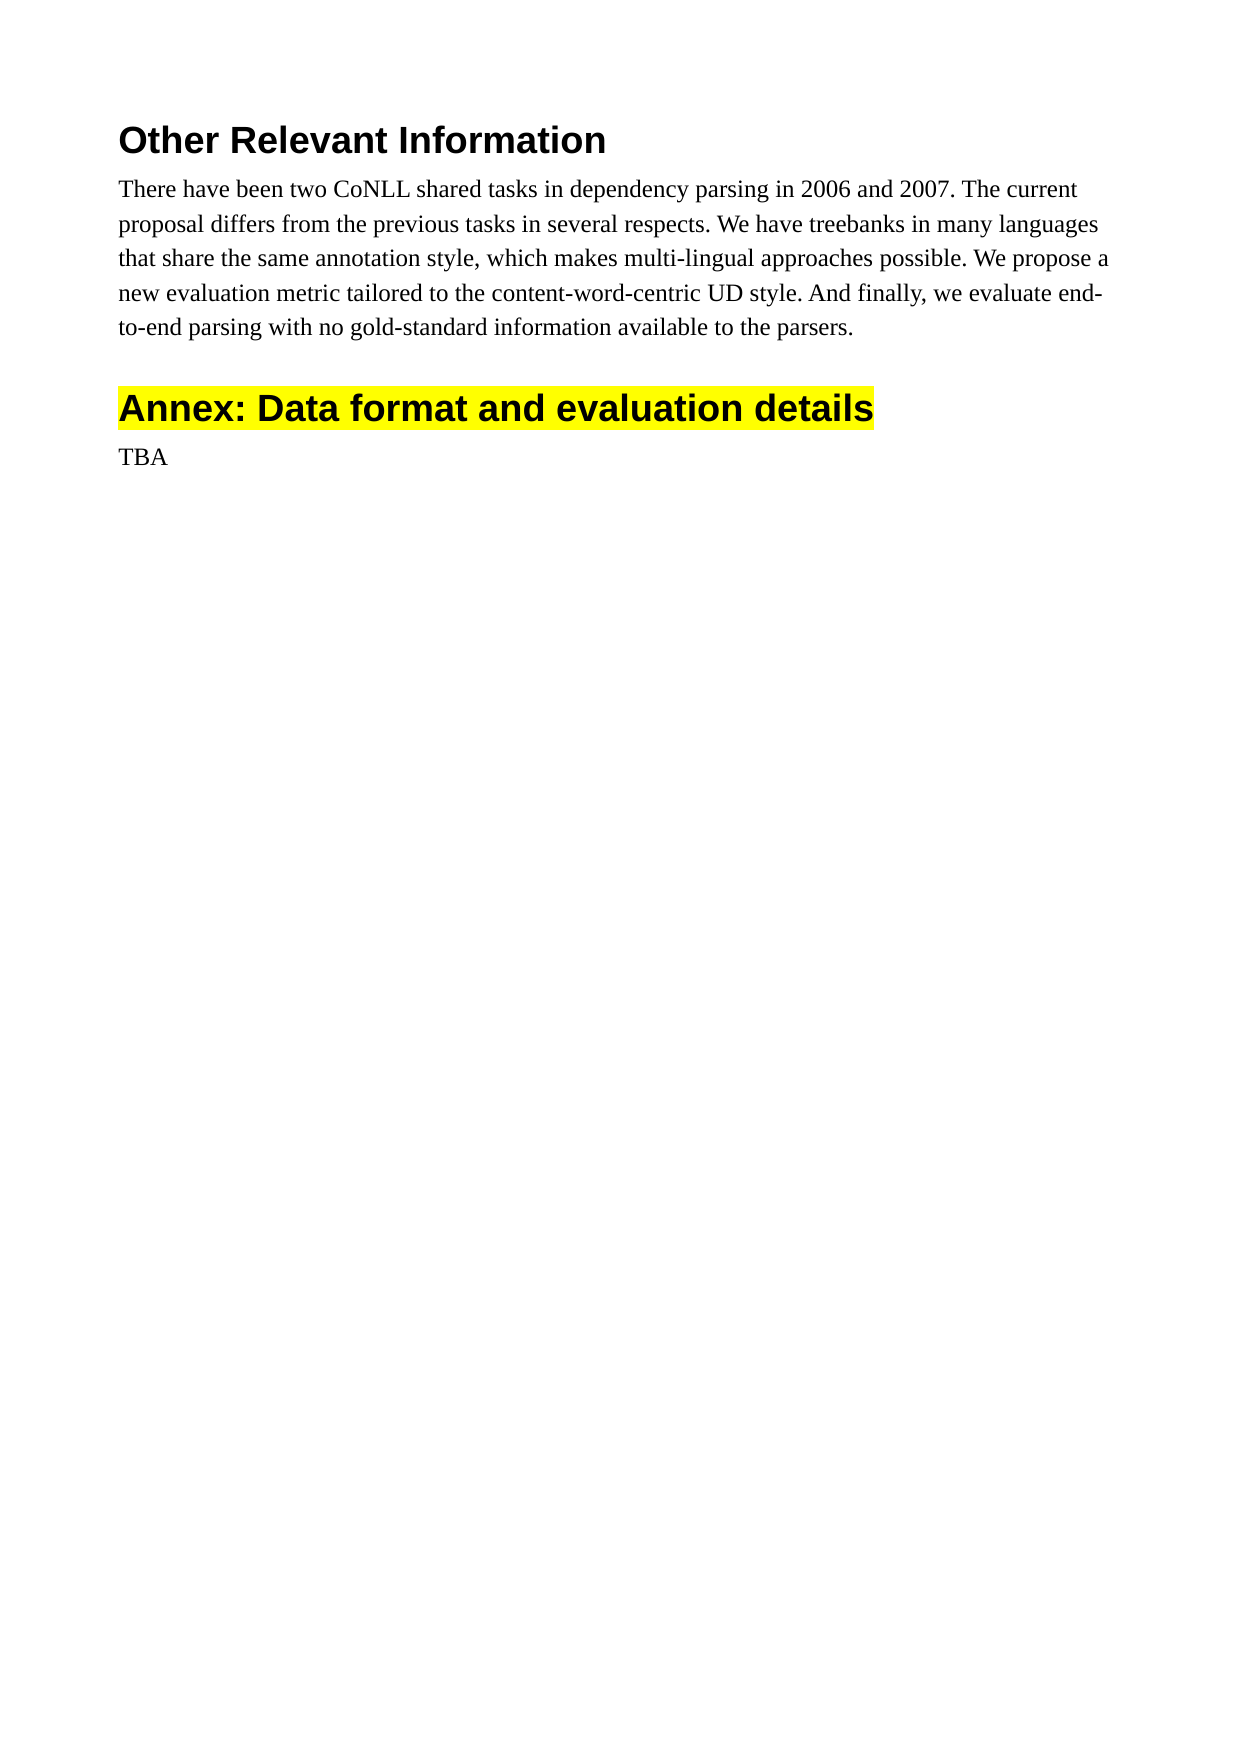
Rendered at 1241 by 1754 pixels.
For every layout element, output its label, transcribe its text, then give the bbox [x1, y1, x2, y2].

text There have been two CoNLL shared tasks in dependency parsing in 2006 and 2007. The current proposal differs from the previous tasks in several respects. We have treebanks in many languages that share the same annotation style, which makes multi-lingual approaches possible. We propose a new evaluation metric tailored to the content-word-centric UD style. And finally, we evaluate end-to-end parsing with no gold-standard information available to the parsers. [118, 174, 1122, 341]
subtitle Annex: Data format and evaluation details [118, 386, 1122, 430]
subtitle Other Relevant Information [118, 118, 1122, 162]
text TBA [118, 442, 1122, 471]
